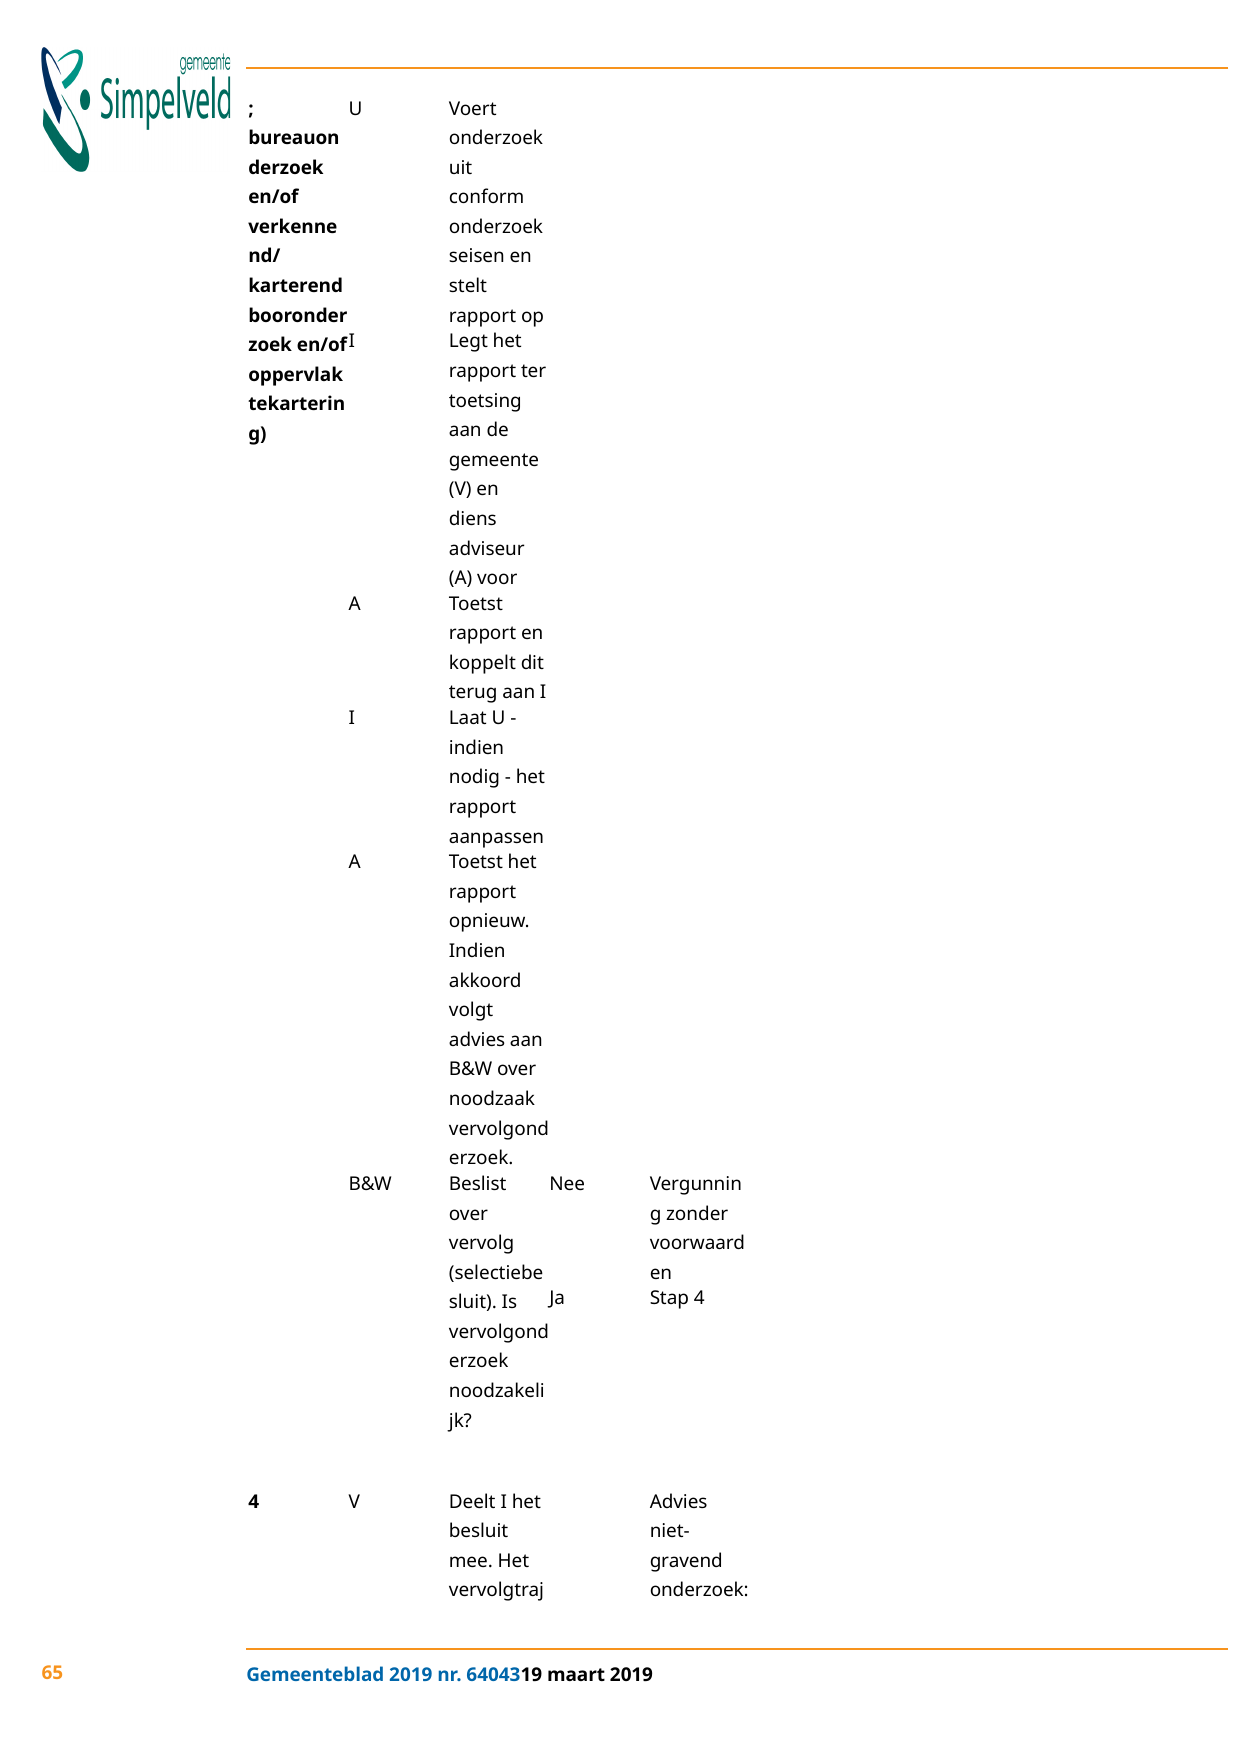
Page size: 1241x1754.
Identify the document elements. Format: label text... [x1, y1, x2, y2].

table_cell [549, 328, 649, 590]
table_cell I [348, 705, 449, 848]
table_cell [248, 1462, 348, 1488]
table_cell [650, 328, 750, 590]
table_cell V [348, 1488, 449, 1602]
table_cell Ja [549, 1285, 649, 1462]
table_cell [549, 705, 649, 848]
table_cell [650, 590, 750, 704]
table_cell A [348, 590, 449, 704]
table_cell Laat U - indien nodig - het rapport aanpassen [449, 705, 549, 848]
table_cell [549, 590, 649, 704]
table_cell Beslist over vervolg (selectiebesluit). Is vervolgonderzoek noodzakelijk? [449, 1170, 549, 1462]
table_cell [650, 95, 750, 328]
table_cell [549, 1488, 649, 1602]
table_cell U [348, 95, 449, 328]
table_cell Vergunning zonder voorwaarden [650, 1170, 750, 1284]
table_cell A [348, 849, 449, 1170]
table_cell Advies niet-gravend onderzoek: [650, 1488, 750, 1602]
table_cell [549, 849, 649, 1170]
table_cell Stap 4 [650, 1285, 750, 1462]
table_cell Voert onderzoek uit conform onderzoekseisen en stelt rapport op [449, 95, 549, 328]
table_cell Legt het rapport ter toetsing aan de gemeente (V) en diens adviseur (A) voor [449, 328, 549, 590]
table_cell Nee [549, 1170, 649, 1284]
table_cell Toetst rapport en koppelt dit terug aan I [449, 590, 549, 704]
table_cell [549, 95, 649, 328]
table_cell I [348, 328, 449, 590]
table_cell [650, 849, 750, 1170]
table_cell B&W [348, 1170, 449, 1462]
table_cell [650, 705, 750, 848]
table_cell Toetst het rapport opnieuw. Indien akkoord volgt advies aan B&W over noodzaak vervolgonderzoek. [449, 849, 549, 1170]
picture [41, 47, 231, 172]
table_cell ; bureauonderzoek en/of verkennend/ karterend booronderzoek en/of oppervlaktekartering) [248, 95, 348, 1462]
table_cell Deelt I het besluit mee. Het vervolgtraj [449, 1488, 549, 1602]
table_cell 4 [248, 1488, 348, 1602]
